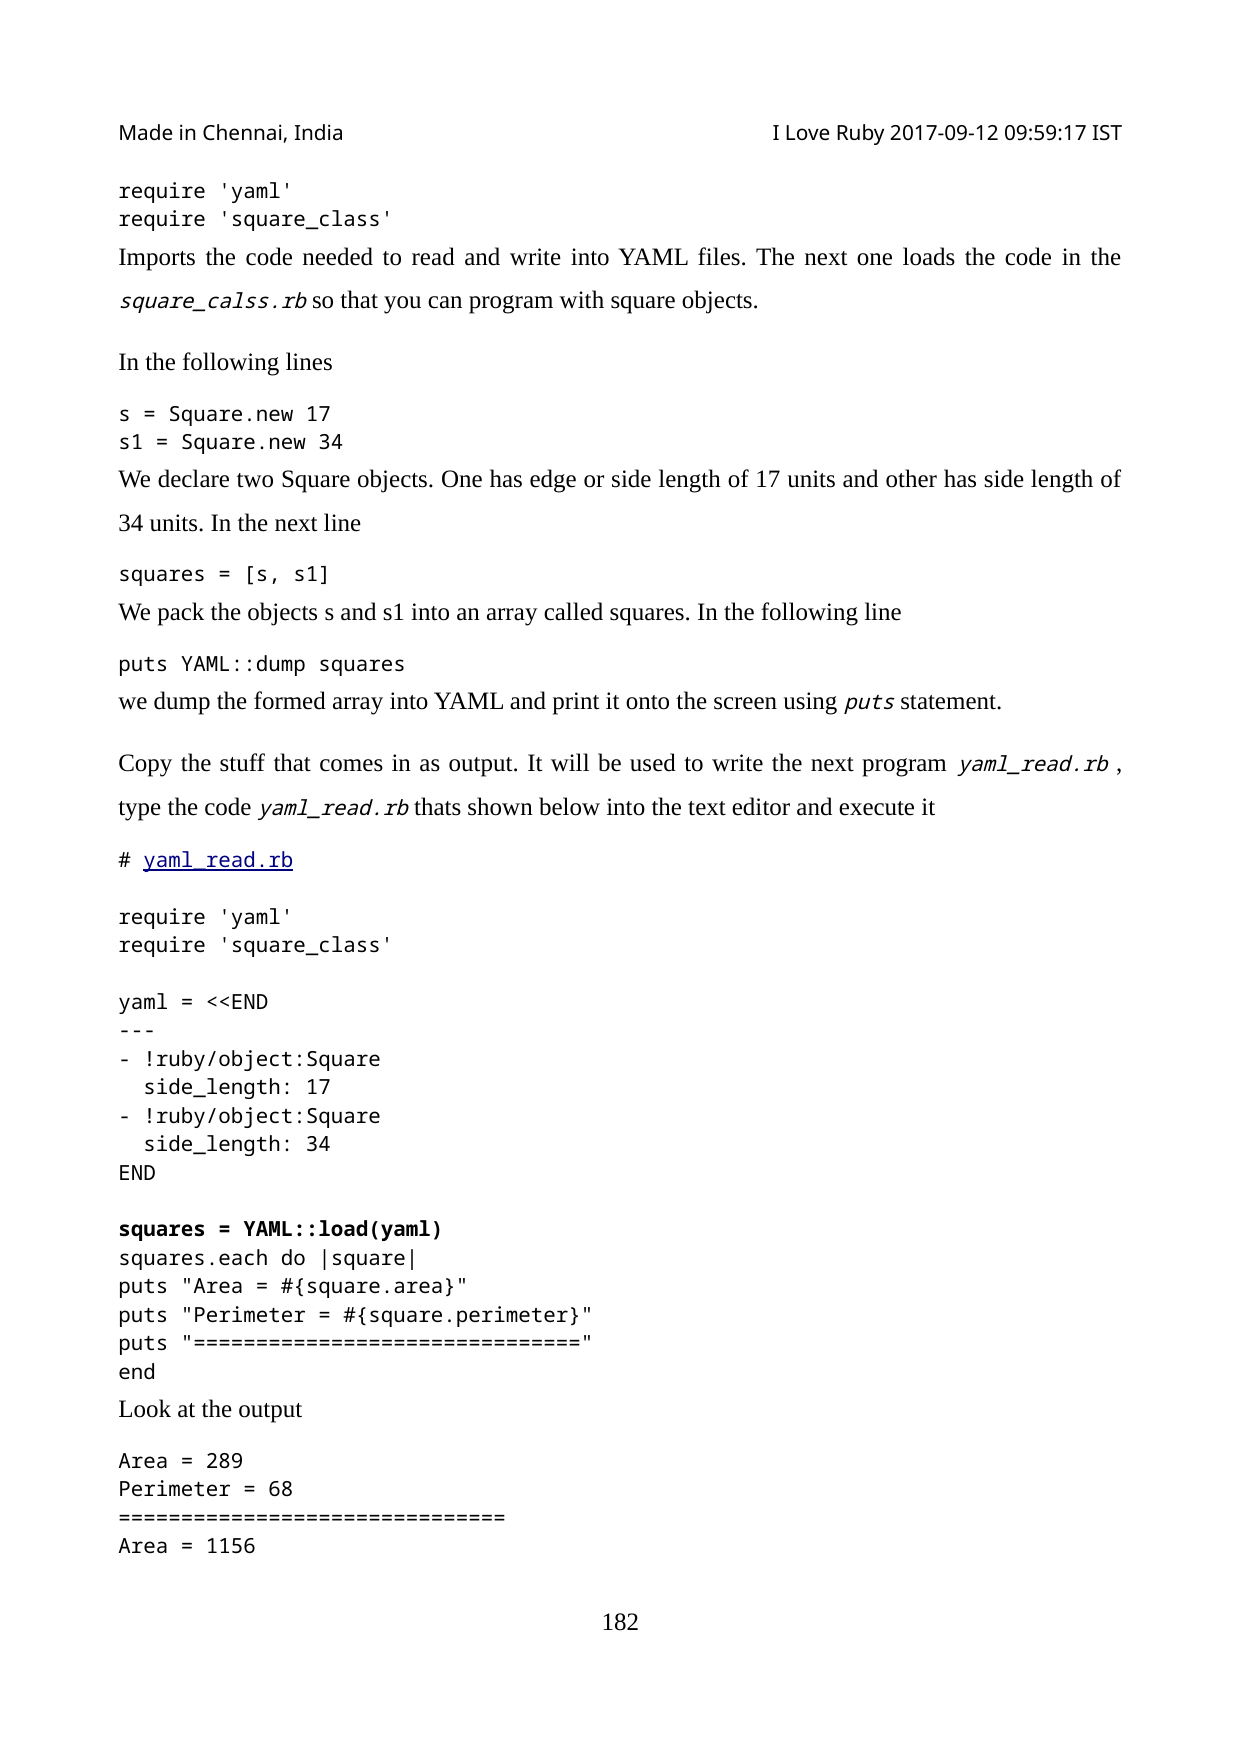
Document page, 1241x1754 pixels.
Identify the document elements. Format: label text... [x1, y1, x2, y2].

text require 'square_class' [118, 930, 1122, 959]
text end [118, 1357, 1122, 1385]
text We declare two Square objects. One has edge or side length of 17 units and other has side length of 34 units. In the next line [118, 464, 1122, 536]
text Area = 1156 [118, 1531, 1122, 1560]
text Look at the output [118, 1394, 1122, 1423]
text squares = YAML::load(yaml) [118, 1214, 1122, 1243]
text we dump the formed array into YAML and print it onto the screen using puts statement. [118, 686, 1122, 716]
text puts YAML::dump squares [118, 649, 1122, 677]
text s = Square.new 17 [118, 399, 1122, 427]
text Copy the stuff that comes in as output. It will be used to write the next program yaml_read.rb , type the code yaml_read.rb thats shown below into the text editor and execute it [118, 748, 1122, 821]
text In the following lines [118, 347, 1122, 376]
text - !ruby/object:Square [118, 1044, 1122, 1072]
text puts "===============================" [118, 1328, 1122, 1357]
text =============================== [118, 1503, 1122, 1531]
text --- [118, 1016, 1122, 1044]
text yaml = <<END [118, 987, 1122, 1016]
text s1 = Square.new 34 [118, 427, 1122, 456]
text squares = [s, s1] [118, 559, 1122, 588]
text We pack the objects s and s1 into an array called squares. In the following line [118, 597, 1122, 626]
text require 'yaml' [118, 176, 1122, 204]
text puts "Area = #{square.area}" [118, 1271, 1122, 1300]
text Area = 289 [118, 1446, 1122, 1474]
text puts "Perimeter = #{square.perimeter}" [118, 1300, 1122, 1328]
text - !ruby/object:Square [118, 1101, 1122, 1129]
text squares.each do |square| [118, 1243, 1122, 1271]
text side_length: 34 [118, 1129, 1122, 1158]
text Perimeter = 68 [118, 1474, 1122, 1503]
text # yaml_read.rb [118, 845, 1122, 873]
text side_length: 17 [118, 1072, 1122, 1101]
text require 'yaml' [118, 902, 1122, 930]
text require 'square_class' [118, 204, 1122, 233]
text Imports the code needed to read and write into YAML files. The next one loads the code in the square_calss.rb so that you can program with square objects. [118, 242, 1122, 314]
text END [118, 1158, 1122, 1186]
